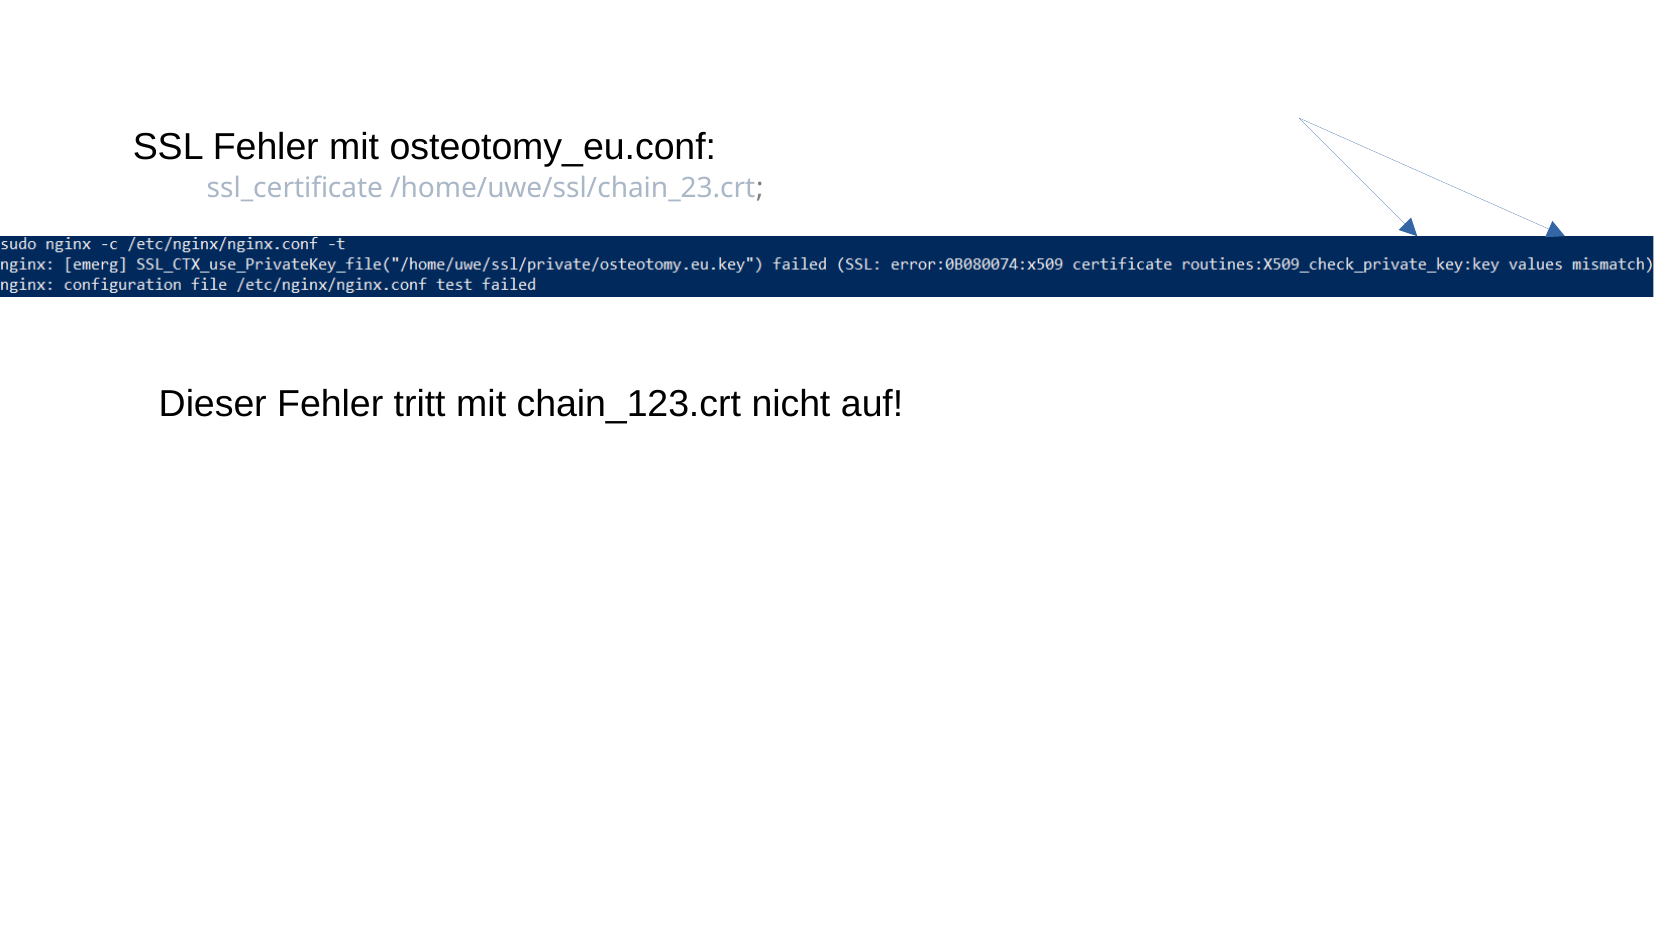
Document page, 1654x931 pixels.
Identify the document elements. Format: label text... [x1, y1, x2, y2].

text_box SSL Fehler mit osteotomy_eu.conf: ssl_certificate /home/uwe/ssl/chain_23.crt; [118, 118, 1359, 236]
text_box SSL Fehler mit osteotomy_eu.conf: ssl_certificate /home/uwe/ssl/chain_23.crt; [1304, 121, 1359, 176]
text_box Dieser Fehler tritt mit chain_123.crt nicht auf! [144, 375, 919, 433]
picture [0, 236, 1654, 297]
